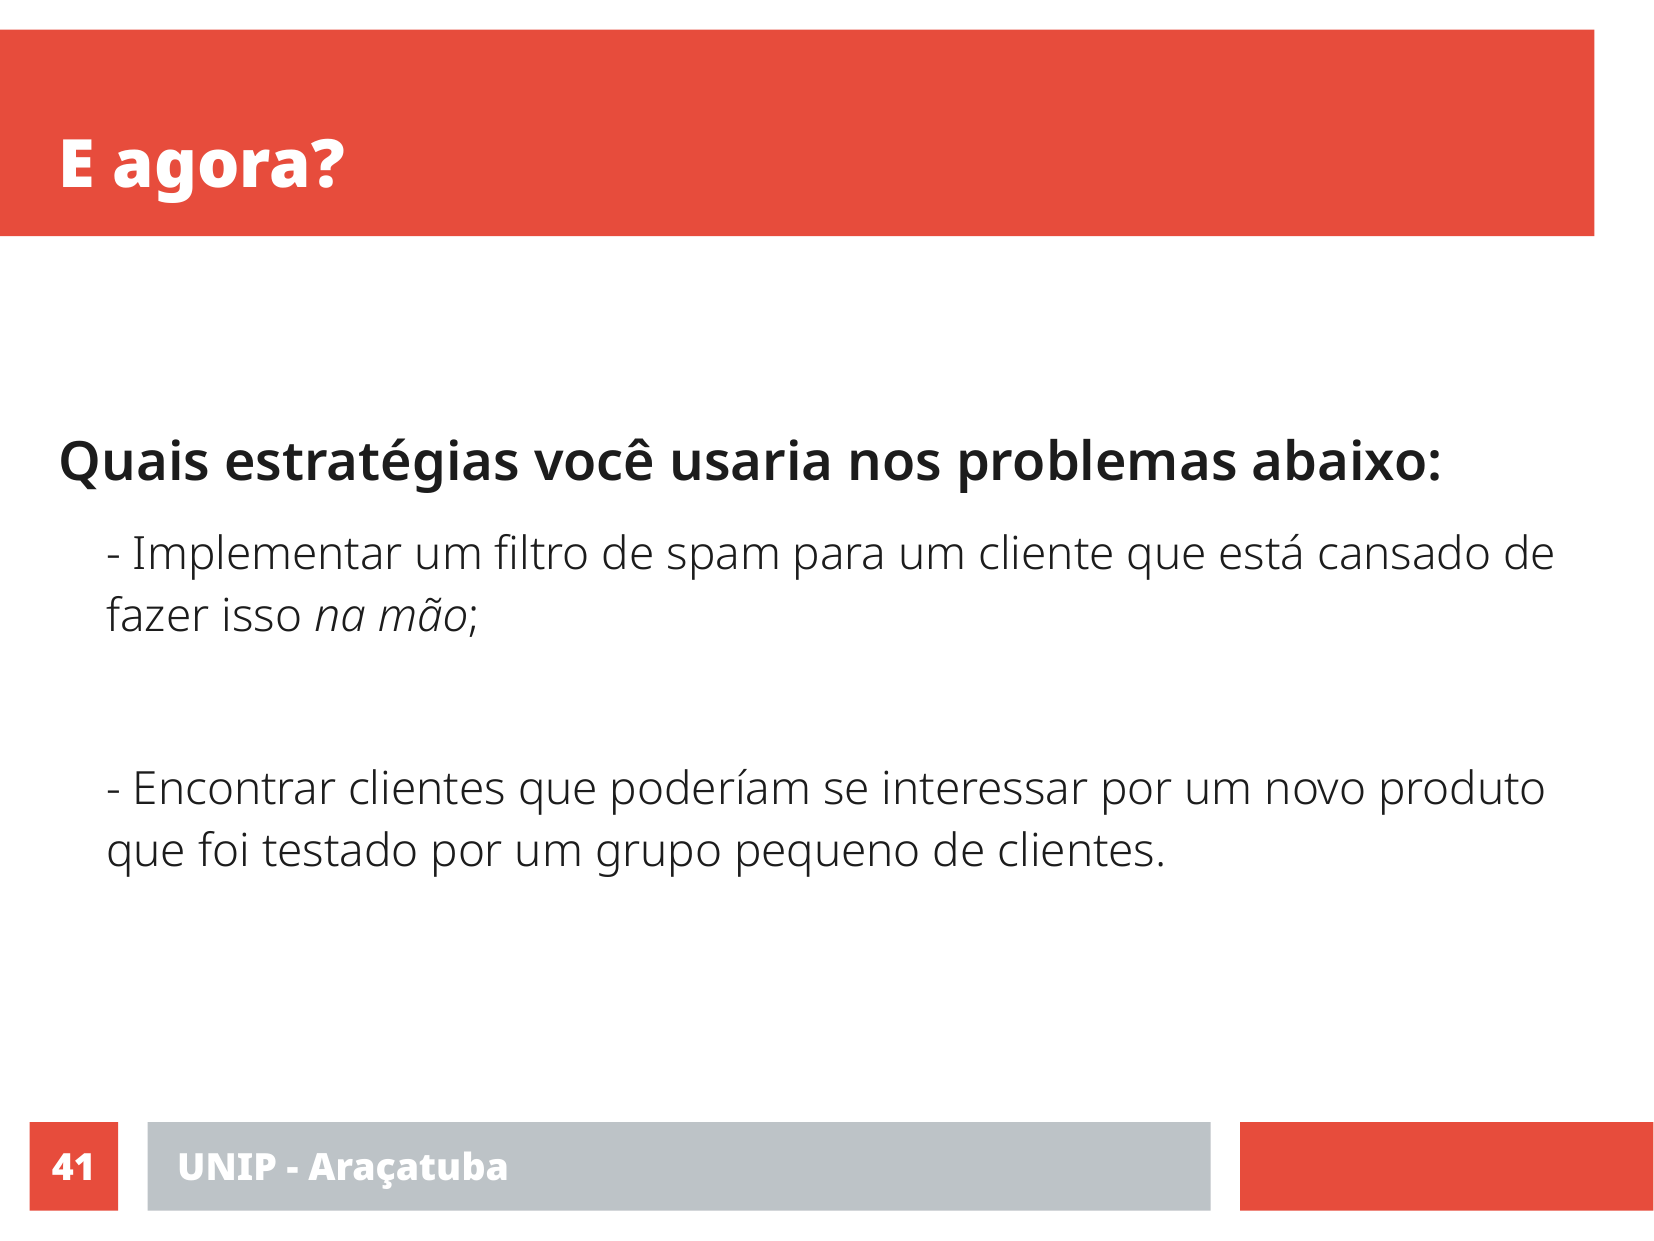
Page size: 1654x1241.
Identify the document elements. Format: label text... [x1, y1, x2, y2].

title E agora? [59, 59, 1595, 207]
list Quais estratégias você usaria nos problemas abaixo: - Implementar um filtro de spam para um cliente que está cansado de fazer isso na mão; - Encontrar clientes que poderíam se interessar por um novo produto que foi testado por um grupo pequeno de clientes. [59, 324, 1565, 1093]
